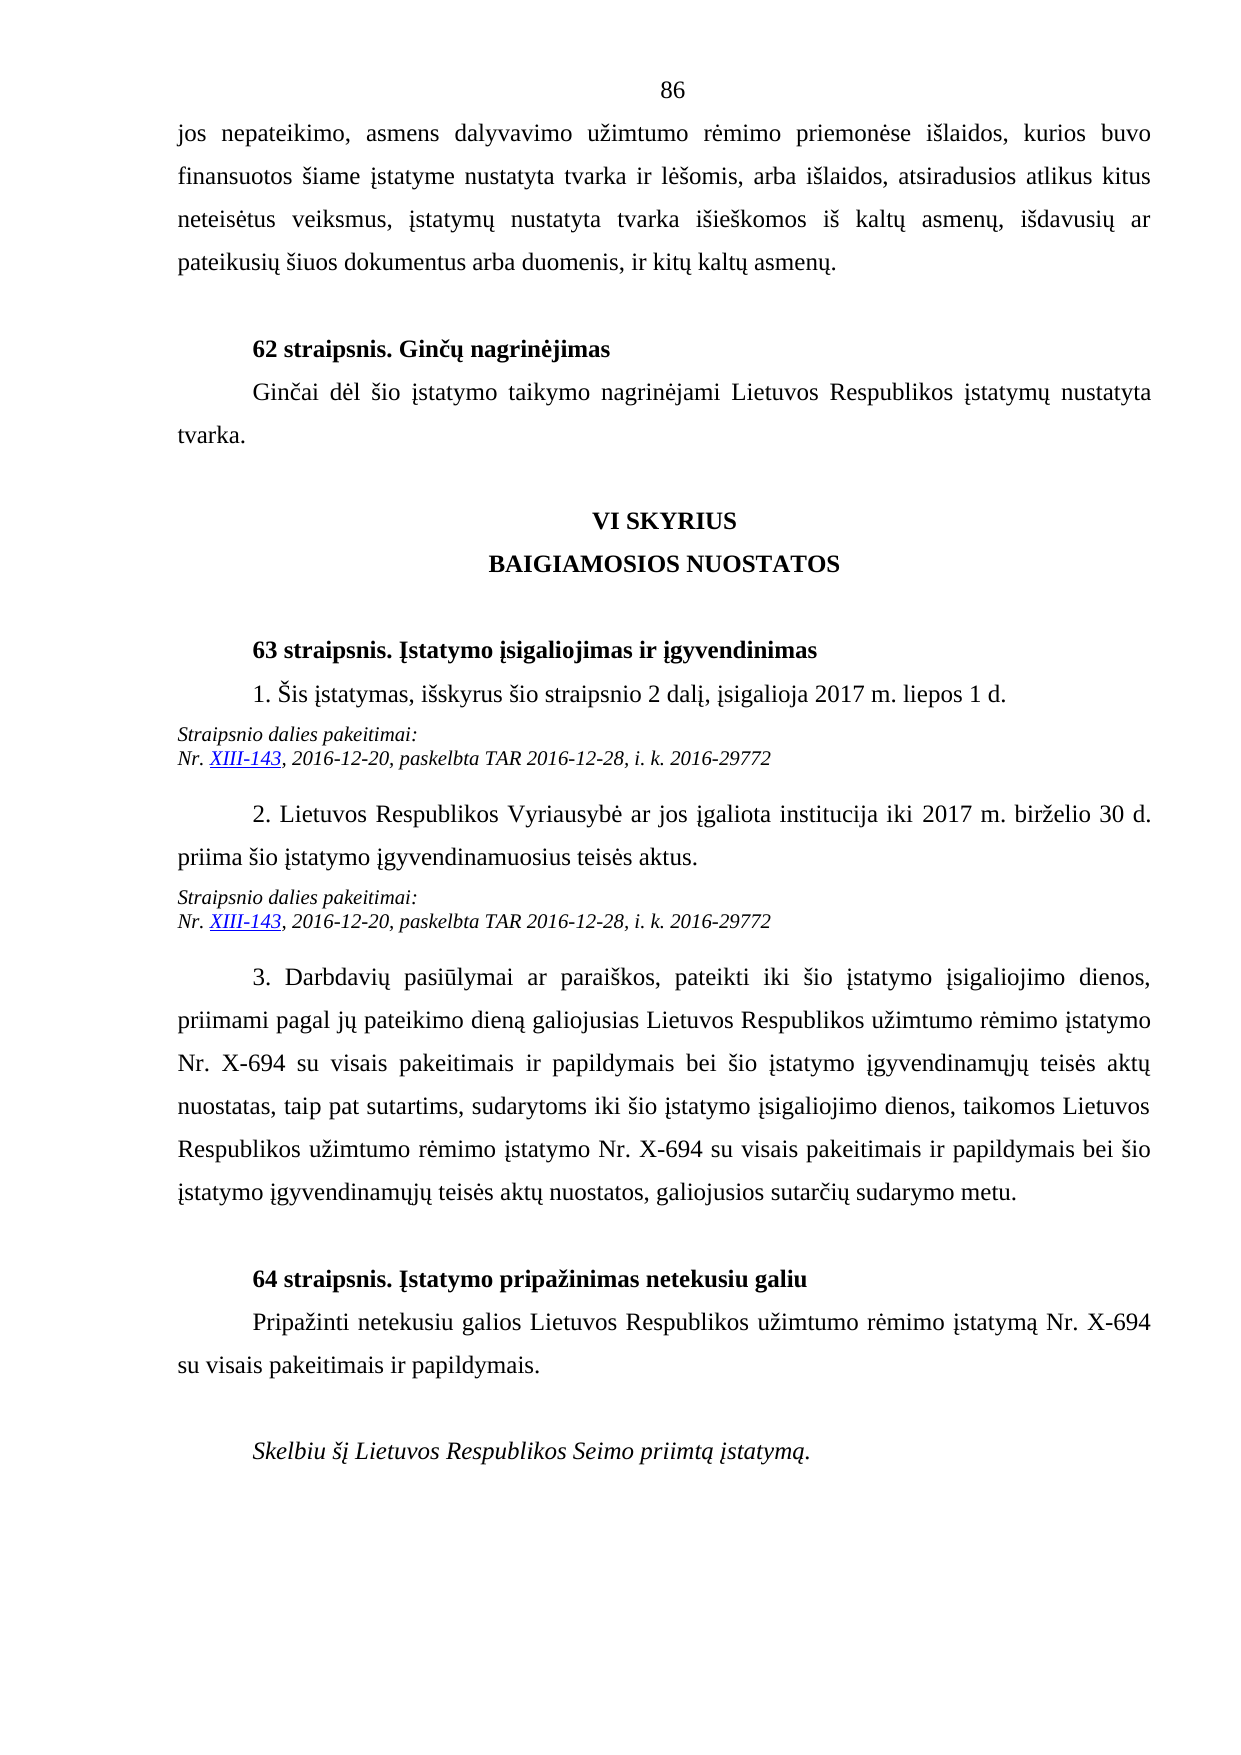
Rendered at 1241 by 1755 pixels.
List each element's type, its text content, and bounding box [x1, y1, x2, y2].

text Straipsnio dalies pakeitimai: [177, 885, 1152, 909]
text Nr. XIII-143, 2016-12-20, paskelbta TAR 2016-12-28, i. k. 2016-29772 [177, 909, 1152, 933]
text 62 straipsnis. Ginčų nagrinėjimas [177, 334, 1152, 362]
text 3. Darbdavių pasiūlymai ar paraiškos, pateikti iki šio įstatymo įsigaliojimo dienos, priimami pagal jų pateikimo dieną galiojusias Lietuvos Respublikos užimtumo rėmimo įstatymo Nr. X-694 su visais pakeitimais ir papildymais bei šio įstatymo įgyvendinamųjų teisės aktų nuostatas, taip pat sutartims, sudarytoms iki šio įstatymo įsigaliojimo dienos, taikomos Lietuvos Respublikos užimtumo rėmimo įstatymo Nr. X-694 su visais pakeitimais ir papildymais bei šio įstatymo įgyvendinamųjų teisės aktų nuostatos, galiojusios sutarčių sudarymo metu. [177, 962, 1152, 1206]
text Nr. XIII-143, 2016-12-20, paskelbta TAR 2016-12-28, i. k. 2016-29772 [177, 746, 1152, 770]
text VI SKYRIUS [177, 506, 1152, 535]
text BAIGIAMOSIOS NUOSTATOS [177, 549, 1152, 578]
text 63 straipsnis. Įstatymo įsigaliojimas ir įgyvendinimas [177, 636, 1152, 664]
text jos nepateikimo, asmens dalyvavimo užimtumo rėmimo priemonėse išlaidos, kurios buvo finansuotos šiame įstatyme nustatyta tvarka ir lėšomis, arba išlaidos, atsiradusios atlikus kitus neteisėtus veiksmus, įstatymų nustatyta tvarka išieškomos iš kaltų asmenų, išdavusių ar pateikusių šiuos dokumentus arba duomenis, ir kitų kaltų asmenų. [177, 118, 1152, 276]
text Pripažinti netekusiu galios Lietuvos Respublikos užimtumo rėmimo įstatymą Nr. X-694 su visais pakeitimais ir papildymais. [177, 1307, 1152, 1379]
text Ginčai dėl šio įstatymo taikymo nagrinėjami Lietuvos Respublikos įstatymų nustatyta tvarka. [177, 377, 1152, 449]
text 1. Šis įstatymas, išskyrus šio straipsnio 2 dalį, įsigalioja 2017 m. liepos 1 d. [177, 679, 1152, 707]
text 64 straipsnis. Įstatymo pripažinimas netekusiu galiu [177, 1264, 1152, 1292]
text Straipsnio dalies pakeitimai: [177, 722, 1152, 746]
text Skelbiu šį Lietuvos Respublikos Seimo priimtą įstatymą. [177, 1436, 1152, 1465]
text 2. Lietuvos Respublikos Vyriausybė ar jos įgaliota institucija iki 2017 m. birželio 30 d. priima šio įstatymo įgyvendinamuosius teisės aktus. [177, 799, 1152, 871]
